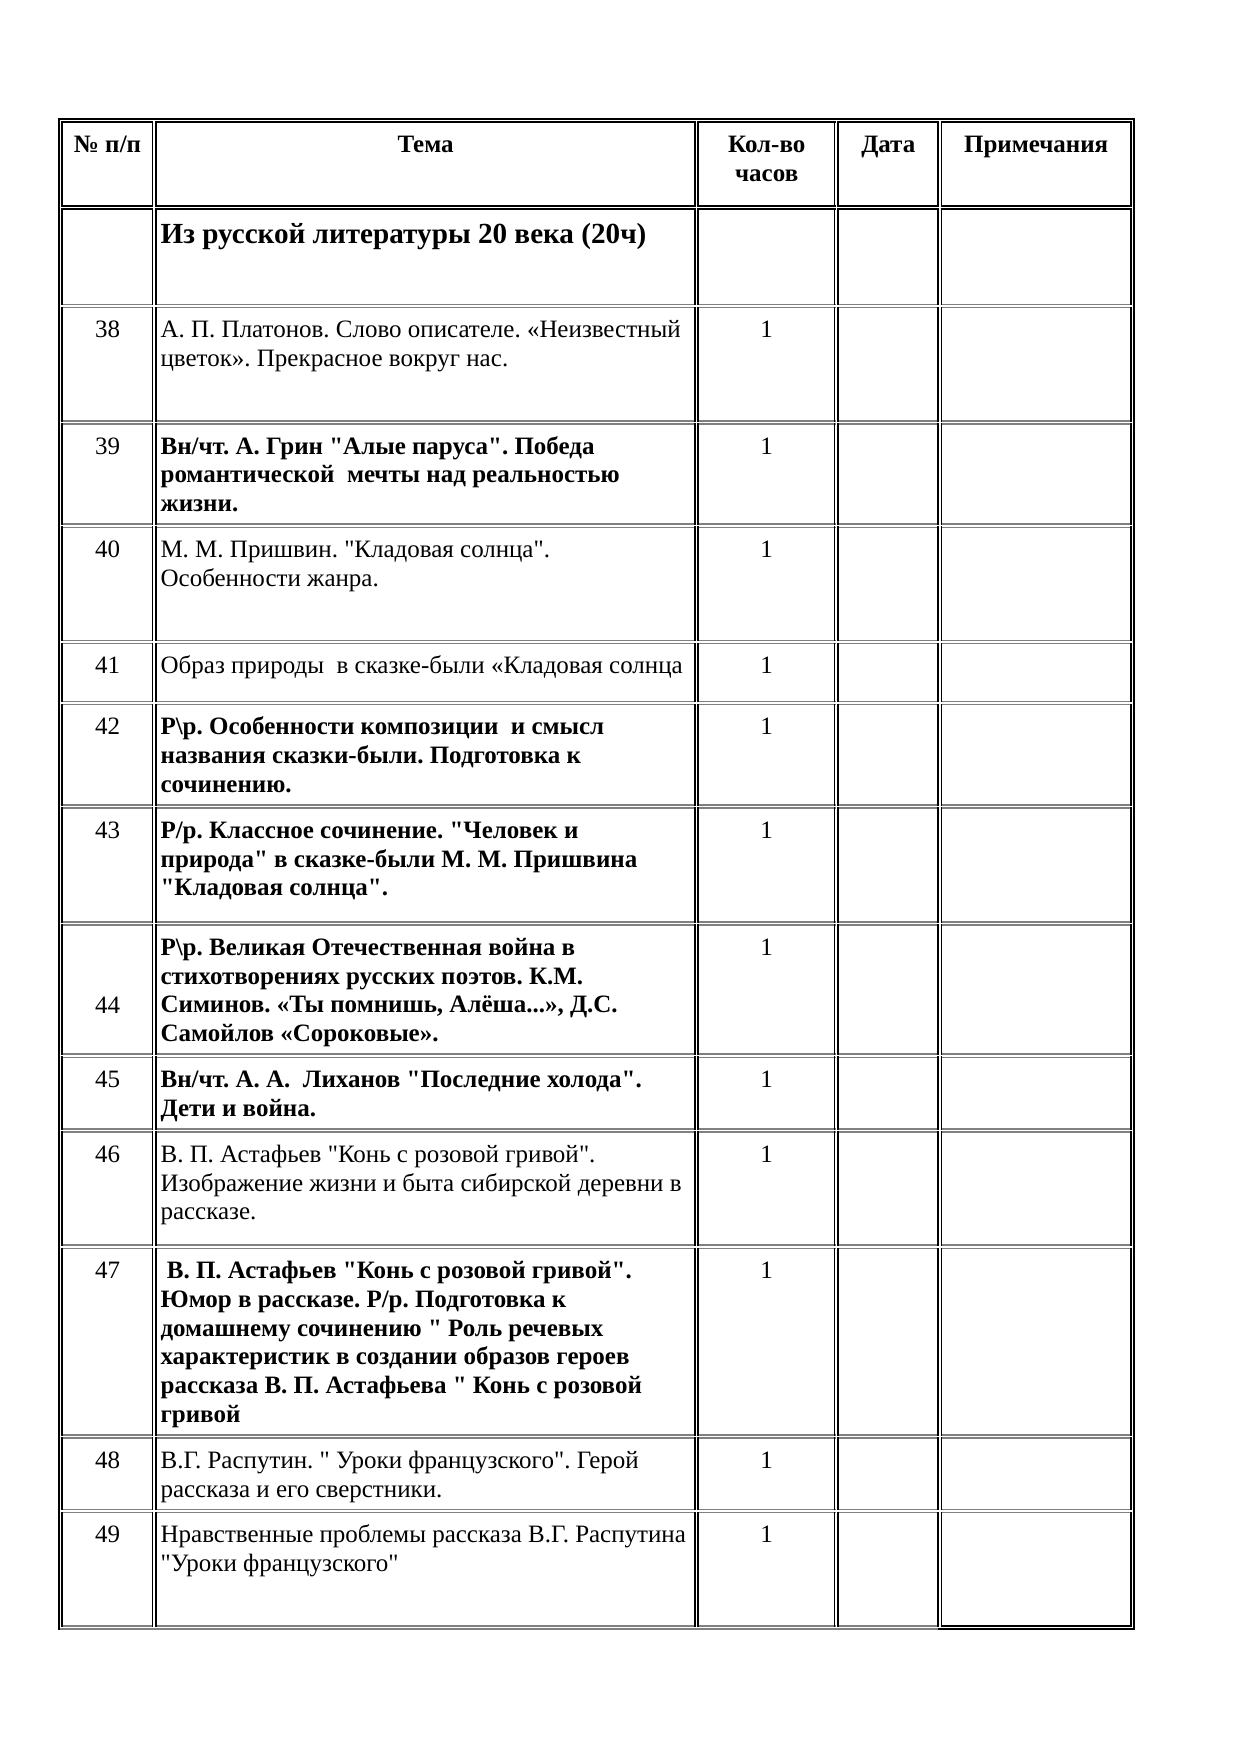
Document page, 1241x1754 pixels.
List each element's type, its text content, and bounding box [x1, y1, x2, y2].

table_cell [839, 308, 937, 420]
table_header Кол-во часов [699, 123, 834, 205]
table_cell 40 [63, 528, 152, 639]
table_cell 38 [63, 308, 152, 420]
table_cell 1 [699, 809, 834, 921]
table_cell Вн/чт. А. Грин "Алые паруса". Победа романтической мечты над реальностью жизни. [157, 425, 694, 523]
table_cell [839, 528, 937, 639]
table_cell Вн/чт. А. А. Лиханов "Последние холода". Дети и война. [157, 1058, 694, 1128]
table_cell 1 [699, 1249, 834, 1434]
table_cell [942, 210, 1130, 304]
table_cell [942, 644, 1130, 701]
table_cell Образ природы в сказке-были «Кладовая солнца [157, 644, 694, 701]
table_cell [839, 1058, 937, 1128]
table_cell 1 [699, 705, 834, 804]
table_cell [839, 1513, 937, 1625]
table_cell [839, 705, 937, 804]
table_cell 1 [699, 926, 834, 1053]
table_cell [942, 1249, 1130, 1434]
table_cell 46 [63, 1133, 152, 1244]
table_cell В. П. Астафьев "Конь с розовой гривой". Изображение жизни и быта сибирской деревни в рассказе. [157, 1133, 694, 1244]
table_cell [942, 705, 1130, 804]
table_header № п/п [63, 123, 152, 205]
table_cell [942, 1513, 1130, 1625]
table_cell 49 [63, 1513, 152, 1625]
table_cell Из русской литературы 20 века (20ч) [157, 210, 694, 304]
table_cell Нравственные проблемы рассказа В.Г. Распутина "Уроки французского" [157, 1513, 694, 1625]
table_cell В.Г. Распутин. " Уроки французского". Герой рассказа и его сверстники. [157, 1439, 694, 1509]
table_cell 1 [699, 644, 834, 701]
table_cell 47 [63, 1249, 152, 1434]
table_cell [839, 1439, 937, 1509]
table_cell Р\р. Великая Отечественная война в стихотворениях русских поэтов. К.М. Симинов. «Ты помнишь, Алёша...», Д.С. Самойлов «Сороковые». [157, 926, 694, 1053]
table_cell [839, 425, 937, 523]
table_cell 1 [699, 1058, 834, 1128]
table_cell [839, 1249, 937, 1434]
table_cell 45 [63, 1058, 152, 1128]
table_cell 1 [699, 1513, 834, 1625]
table_cell [942, 308, 1130, 420]
table_cell А. П. Платонов. Слово описателе. «Неизвестный цветок». Прекрасное вокруг нас. [157, 308, 694, 420]
table_cell 39 [63, 425, 152, 523]
table_cell [63, 210, 152, 304]
table_cell 1 [699, 308, 834, 420]
table_cell 41 [63, 644, 152, 701]
table_cell [942, 809, 1130, 921]
table_header Тема [157, 123, 694, 205]
table_cell [942, 1058, 1130, 1128]
table_cell [699, 210, 834, 304]
table_cell [839, 210, 937, 304]
table_header Примечания [942, 123, 1130, 205]
table_cell 1 [699, 425, 834, 523]
table_cell 1 [699, 1439, 834, 1509]
table_cell [942, 1133, 1130, 1244]
table_cell [839, 926, 937, 1053]
table_cell Р\р. Особенности композиции и смысл названия сказки-были. Подготовка к сочинению. [157, 705, 694, 804]
table_cell [942, 528, 1130, 639]
table_cell [942, 1439, 1130, 1509]
table_cell 48 [63, 1439, 152, 1509]
table_cell М. М. Пришвин. "Кладовая солнца". Особенности жанра. [157, 528, 694, 639]
table_cell 1 [699, 528, 834, 639]
table_cell [839, 1133, 937, 1244]
table_cell 1 [699, 1133, 834, 1244]
table_cell [942, 926, 1130, 1053]
table_cell 43 [63, 809, 152, 921]
table_cell [839, 644, 937, 701]
table_cell [942, 425, 1130, 523]
table_cell Р/р. Классное сочинение. "Человек и природа" в сказке-были М. М. Пришвина "Кладовая солнца". [157, 809, 694, 921]
table_cell В. П. Астафьев "Конь с розовой гривой". Юмор в рассказе. Р/р. Подготовка к домашнему сочинению " Роль речевых характеристик в создании образов героев рассказа В. П. Астафьева " Конь с розовой гривой [157, 1249, 694, 1434]
table_cell 42 [63, 705, 152, 804]
table_cell [839, 809, 937, 921]
table_cell 44 [63, 926, 152, 1053]
table_header Дата [839, 123, 937, 205]
